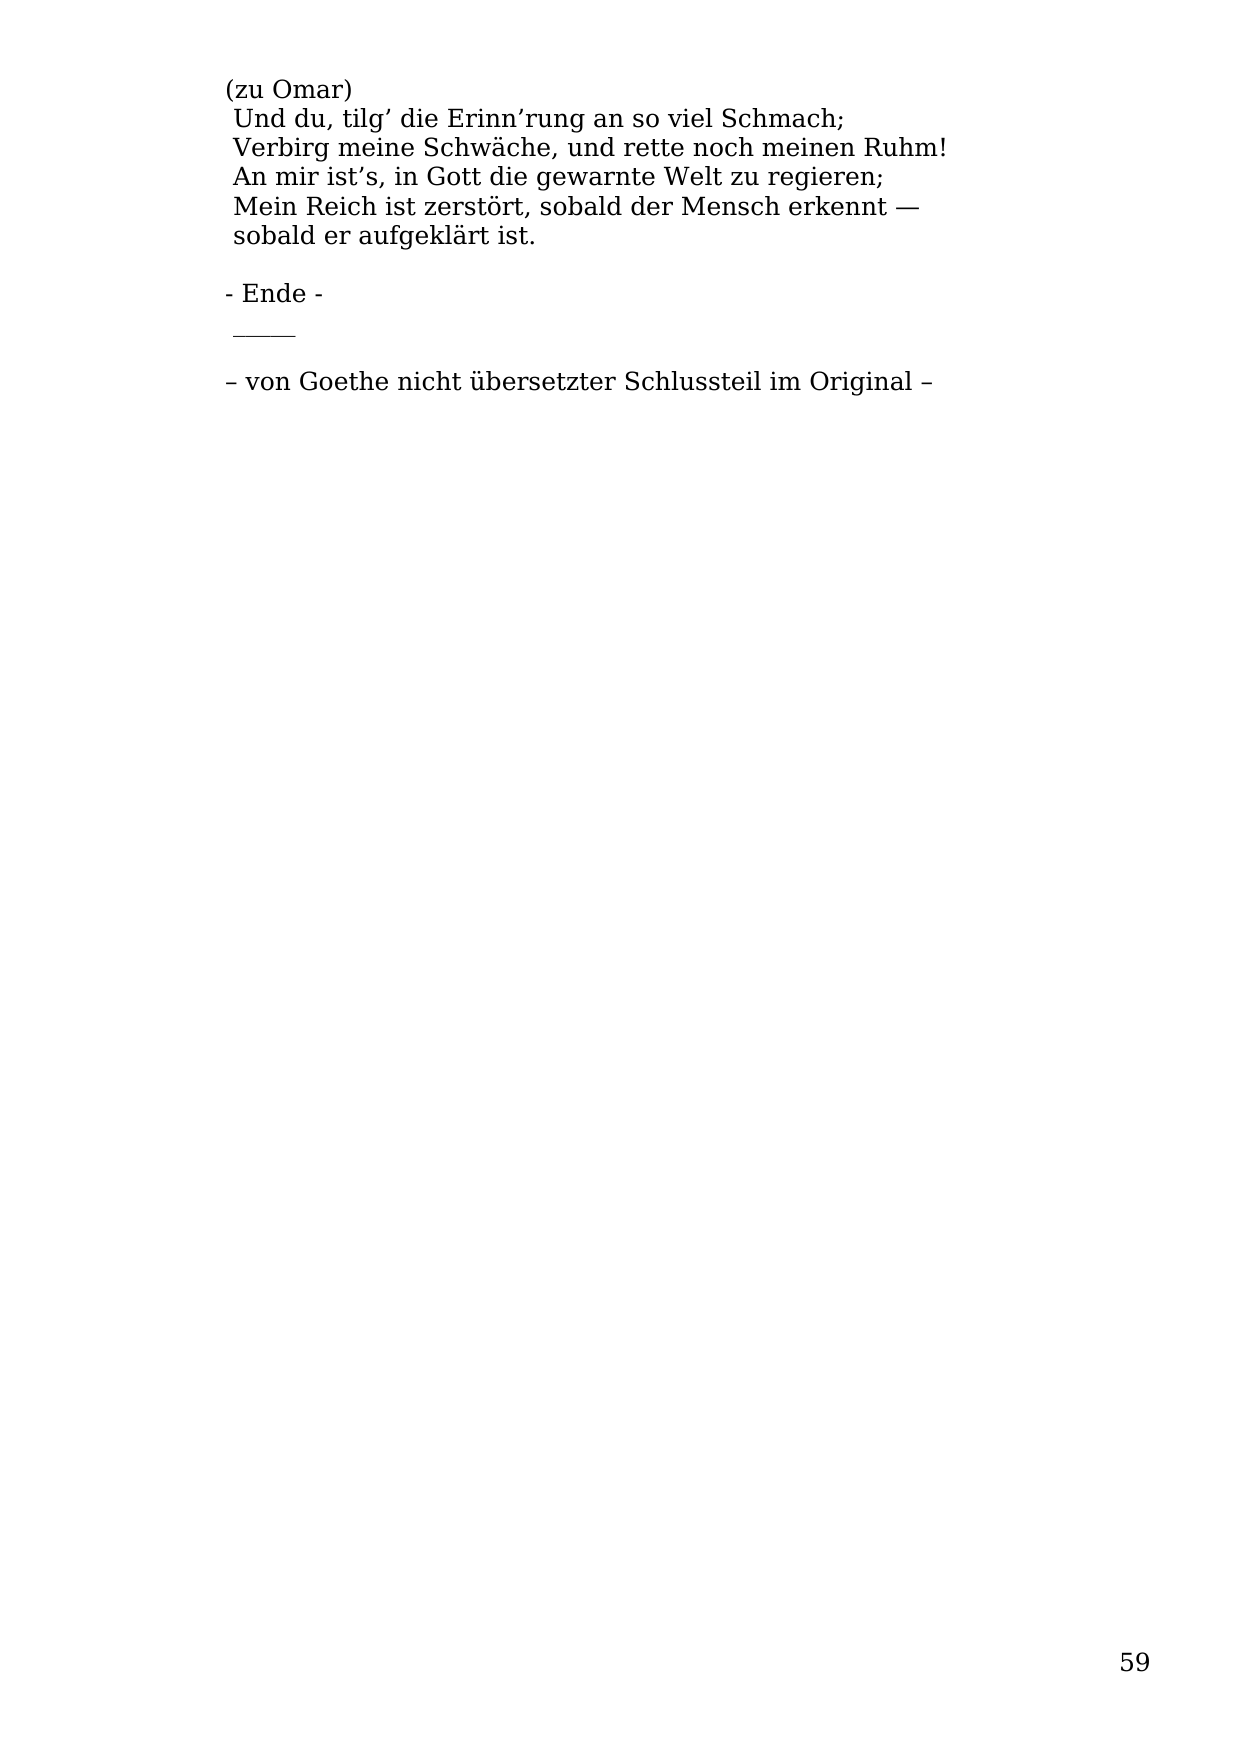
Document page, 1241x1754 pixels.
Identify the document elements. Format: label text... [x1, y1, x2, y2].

text An mir ist’s, in Gott die gewarnte Welt zu regieren; [150, 162, 1151, 192]
text – von Goethe nicht übersetzter Schlussteil im Original – [150, 367, 1151, 396]
text sobald er aufgeklärt ist. [150, 221, 1151, 250]
text - Ende - [150, 279, 1151, 308]
text _____ [150, 308, 1151, 337]
text (zu Omar) [150, 75, 1151, 104]
text Verbirg meine Schwäche, und rette noch meinen Ruhm! [150, 133, 1151, 162]
text Mein Reich ist zerstört, sobald der Mensch erkennt — [150, 192, 1151, 221]
text Und du, tilg’ die Erinn’rung an so viel Schmach; [150, 104, 1151, 133]
